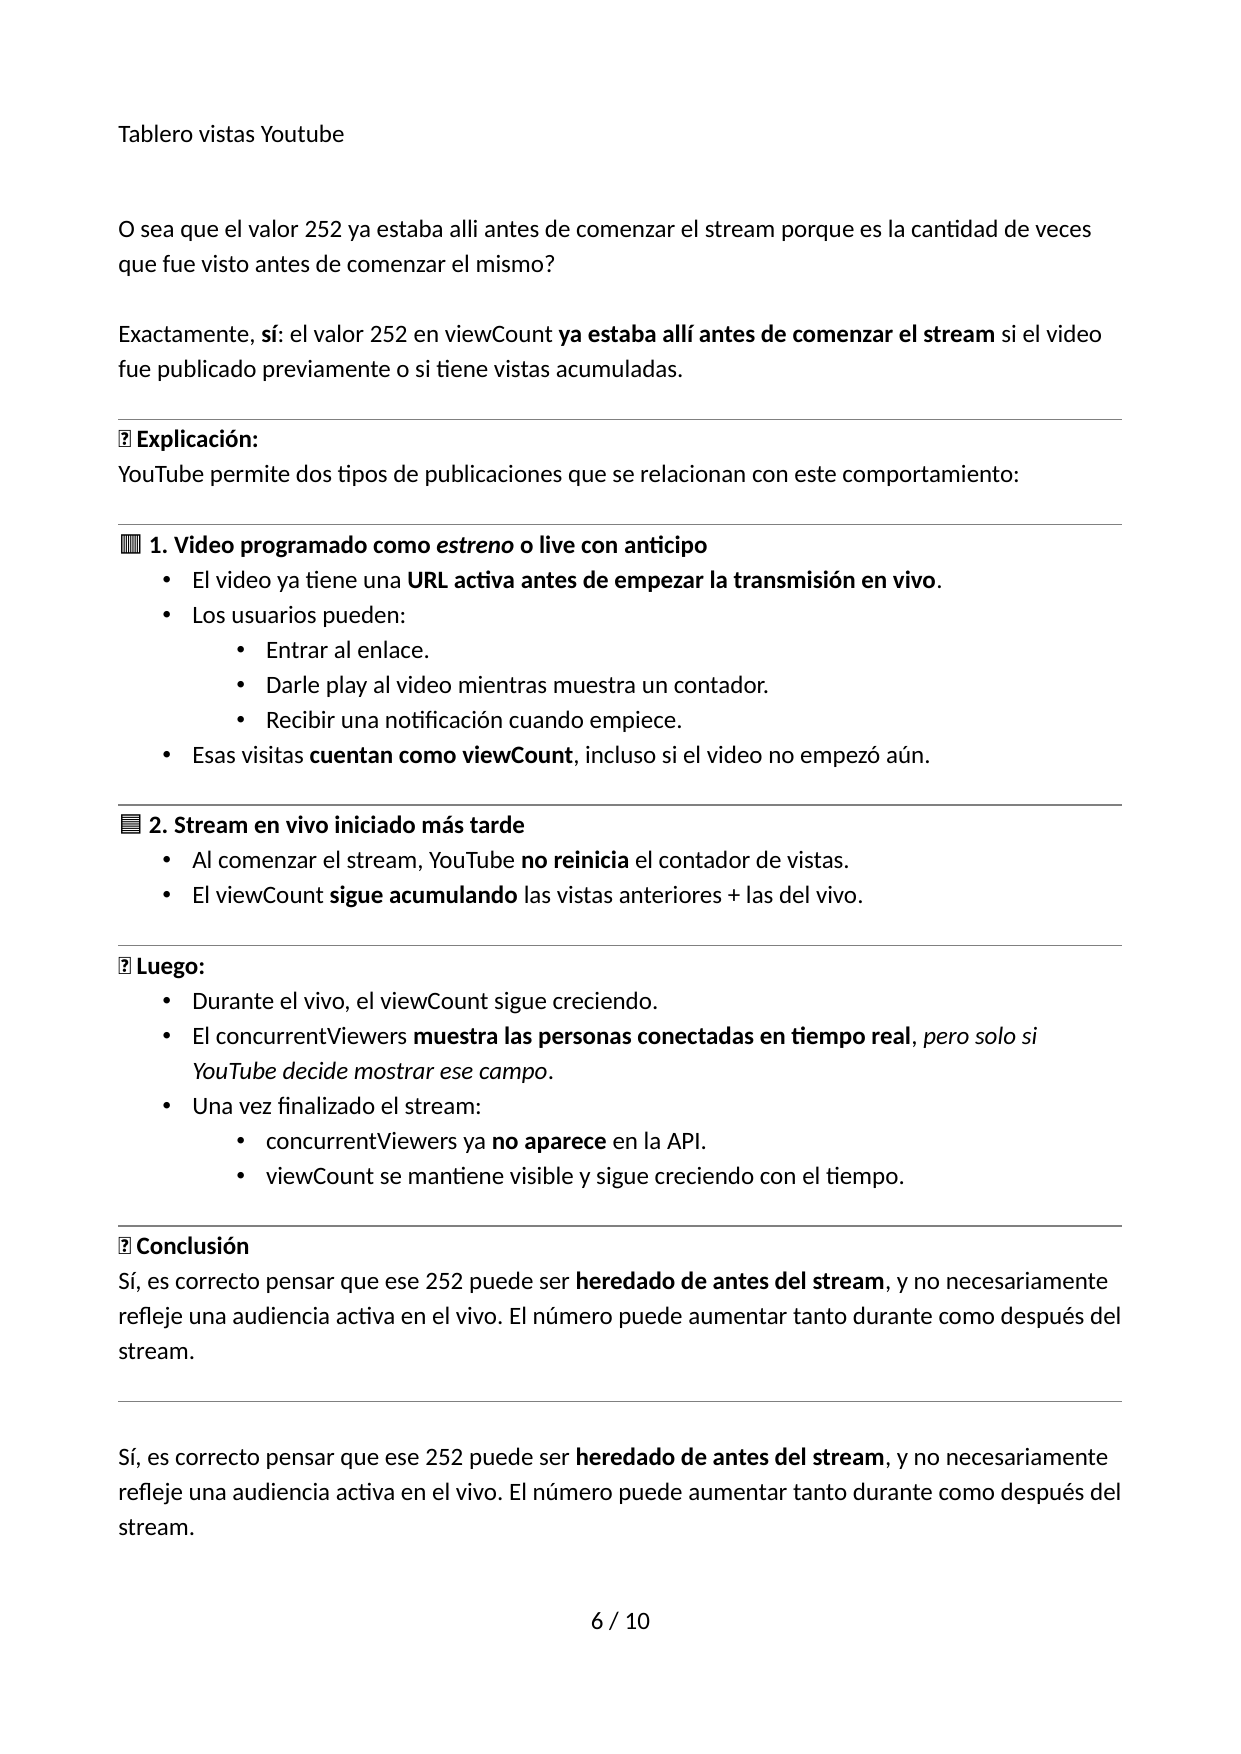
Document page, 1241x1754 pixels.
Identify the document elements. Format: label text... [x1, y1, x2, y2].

text O sea que el valor 252 ya estaba alli antes de comenzar el stream porque es la cantidad de veces que fue visto antes de comenzar el mismo? [118, 213, 1122, 279]
list El concurrentViewers muestra las personas conectadas en tiempo real, pero solo si YouTube decide mostrar ese campo. [162, 1020, 1122, 1085]
subtitle 🔎 Explicación: [118, 423, 1122, 454]
text Exactamente, sí: el valor 252 en viewCount ya estaba allí antes de comenzar el stream si el video fue publicado previamente o si tiene vistas acumuladas. [118, 318, 1122, 384]
list El viewCount sigue acumulando las vistas anteriores + las del vivo. [162, 879, 1122, 910]
list concurrentViewers ya no aparece en la API. [236, 1125, 1122, 1155]
list Durante el vivo, el viewCount sigue creciendo. [162, 985, 1122, 1015]
list El video ya tiene una URL activa antes de empezar la transmisión en vivo. [162, 564, 1122, 594]
text Sí, es correcto pensar que ese 252 puede ser heredado de antes del stream, y no necesariamente refleje una audiencia activa en el vivo. El número puede aumentar tanto durante como después del stream. [118, 1265, 1122, 1366]
subtitle 🟥 1. Video programado como estreno o live con anticipo [118, 529, 1122, 559]
list Una vez finalizado el stream: [162, 1090, 1122, 1120]
subtitle 🟦 2. Stream en vivo iniciado más tarde [118, 809, 1122, 840]
text YouTube permite dos tipos de publicaciones que se relacionan con este comportamiento: [118, 458, 1122, 489]
list Recibir una notificación cuando empiece. [236, 704, 1122, 734]
subtitle 🔁 Luego: [118, 950, 1122, 980]
list Entrar al enlace. [236, 634, 1122, 664]
subtitle ✅ Conclusión [118, 1230, 1122, 1261]
list Esas visitas cuentan como viewCount, incluso si el video no empezó aún. [162, 739, 1122, 769]
list Darle play al video mientras muestra un contador. [236, 669, 1122, 699]
text Sí, es correcto pensar que ese 252 puede ser heredado de antes del stream, y no necesariamente refleje una audiencia activa en el vivo. El número puede aumentar tanto durante como después del stream. [118, 1441, 1122, 1541]
list Al comenzar el stream, YouTube no reinicia el contador de vistas. [162, 844, 1122, 875]
list Los usuarios pueden: [162, 599, 1122, 629]
list viewCount se mantiene visible y sigue creciendo con el tiempo. [236, 1160, 1122, 1190]
